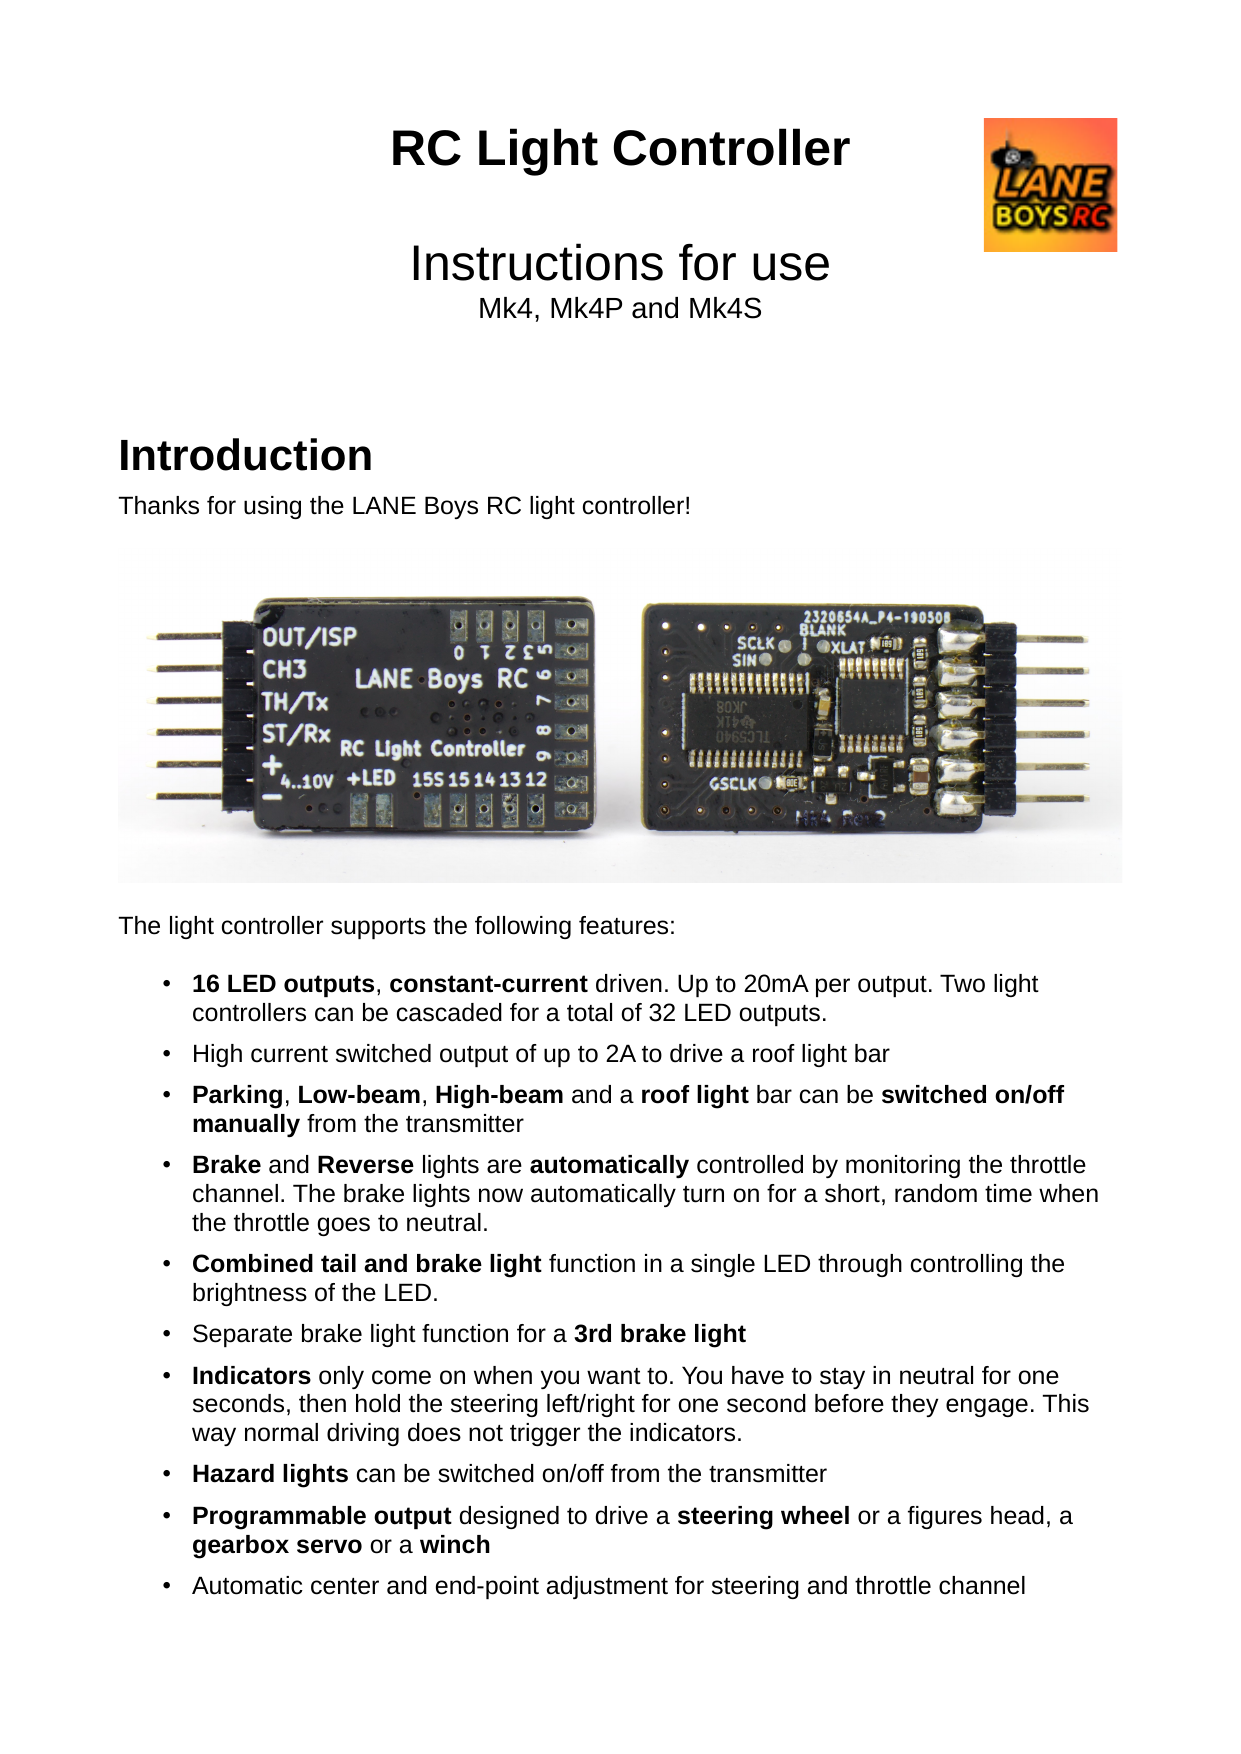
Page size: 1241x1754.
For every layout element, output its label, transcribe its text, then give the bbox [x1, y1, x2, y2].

text RC Light Controller [118, 118, 983, 176]
list Brake and Reverse lights are automatically controlled by monitoring the throttle channel. The brake lights now automatically turn on for a short, random time when the throttle goes to neutral. [162, 1150, 1122, 1237]
picture [118, 548, 1123, 883]
list Combined tail and brake light function in a single LED through controlling the brightness of the LED. [162, 1249, 1122, 1307]
picture [983, 118, 1118, 252]
text Mk4, Mk4P and Mk4S [118, 291, 1122, 324]
list Parking, Low-beam, High-beam and a roof light bar can be switched on/off manually from the transmitter [162, 1080, 1122, 1138]
list Programmable output designed to drive a steering wheel or a figures head, a gearbox servo or a winch [162, 1501, 1122, 1558]
list Separate brake light function for a 3rd brake light [162, 1319, 1122, 1348]
text Thanks for using the LANE Boys RC light controller! [118, 491, 1122, 520]
subtitle Introduction [118, 429, 1122, 479]
list Indicators only come on when you want to. You have to stay in neutral for one seconds, then hold the steering left/right for one second before they engage. This way normal driving does not trigger the indicators. [162, 1361, 1122, 1447]
text Instructions for use [118, 233, 1122, 291]
text The light controller supports the following features: [118, 911, 1122, 940]
list High current switched output of up to 2A to drive a roof light bar [162, 1039, 1122, 1068]
list Hazard lights can be switched on/off from the transmitter [162, 1459, 1122, 1488]
list Automatic center and end-point adjustment for steering and throttle channel [162, 1571, 1122, 1600]
list 16 LED outputs, constant-current driven. Up to 20mA per output. Two light controllers can be cascaded for a total of 32 LED outputs. [162, 969, 1122, 1026]
